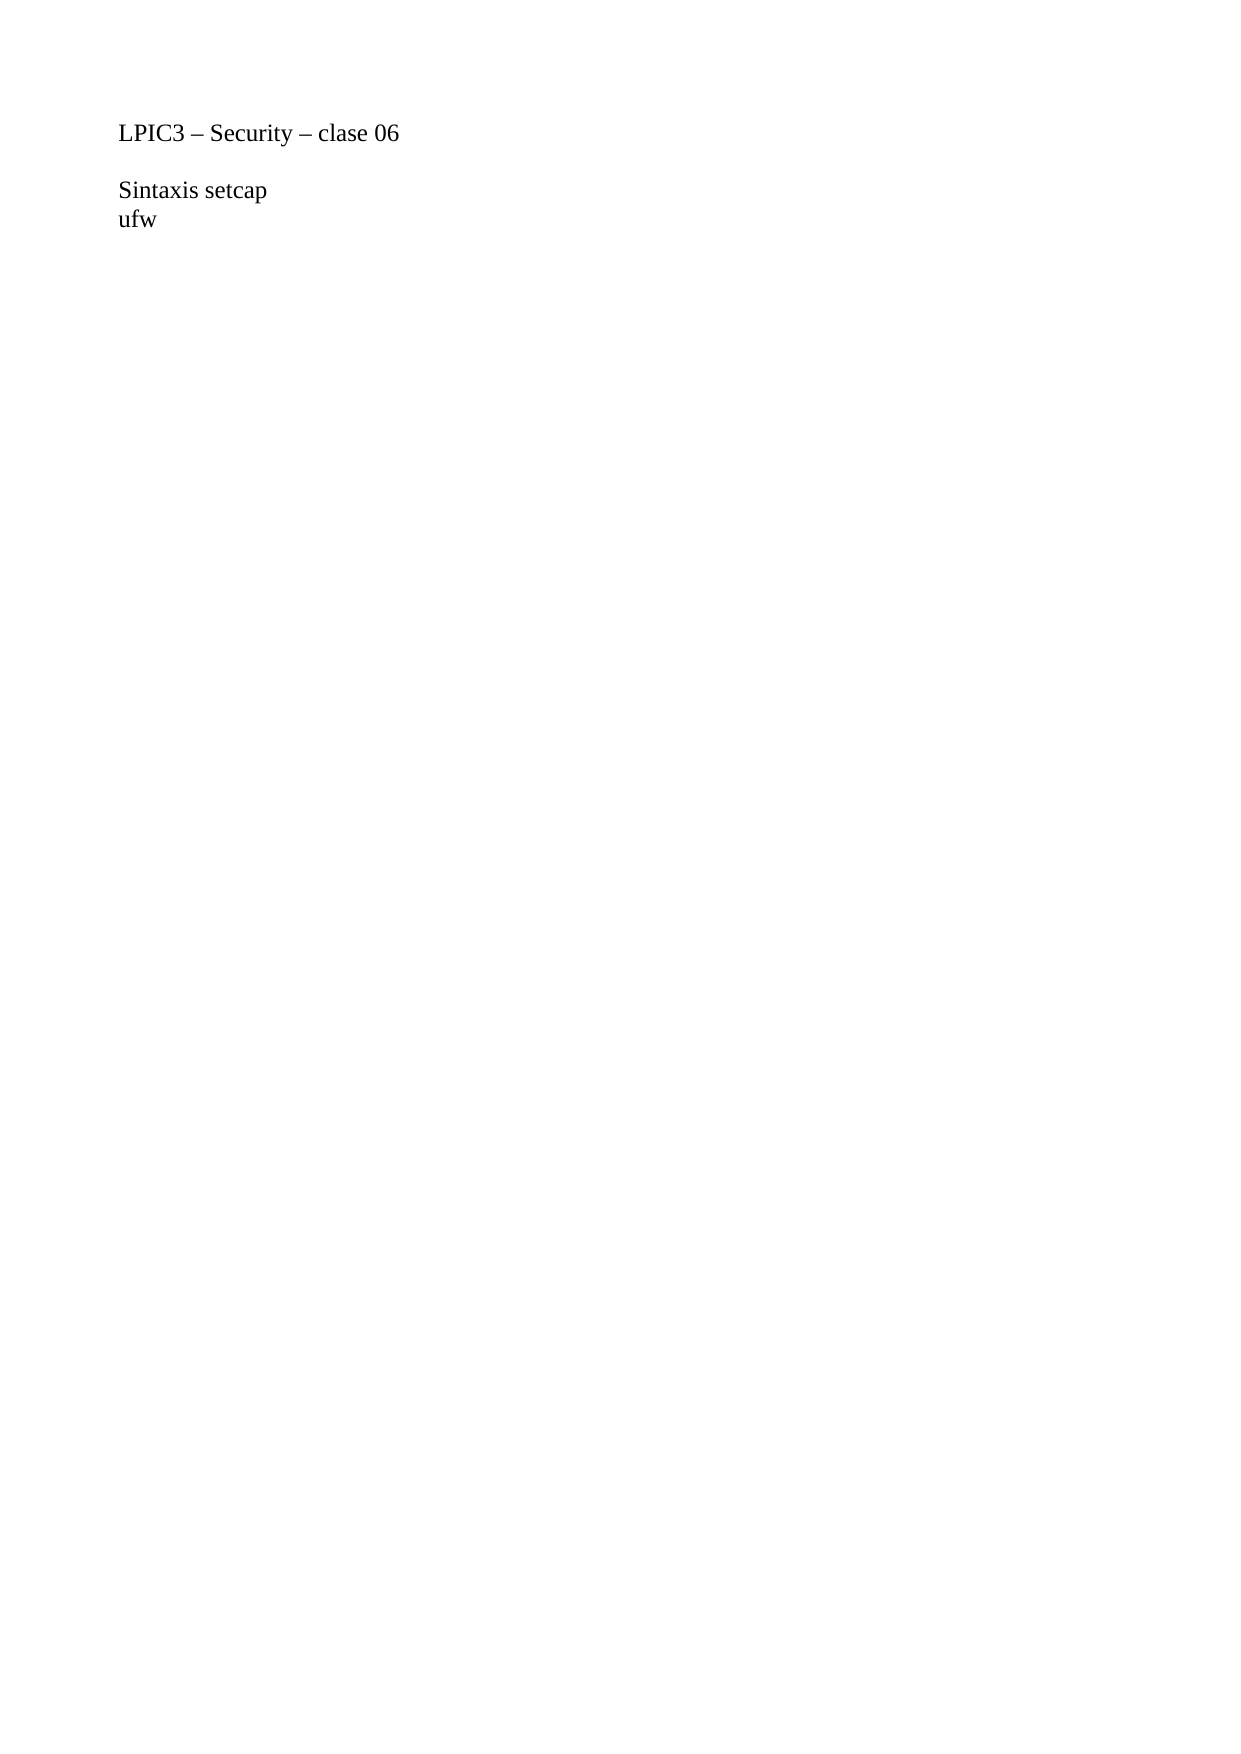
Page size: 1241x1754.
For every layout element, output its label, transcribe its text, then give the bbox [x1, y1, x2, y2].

text ufw [118, 204, 1122, 233]
text LPIC3 – Security – clase 06 [118, 118, 1122, 147]
text Sintaxis setcap [118, 176, 1122, 204]
